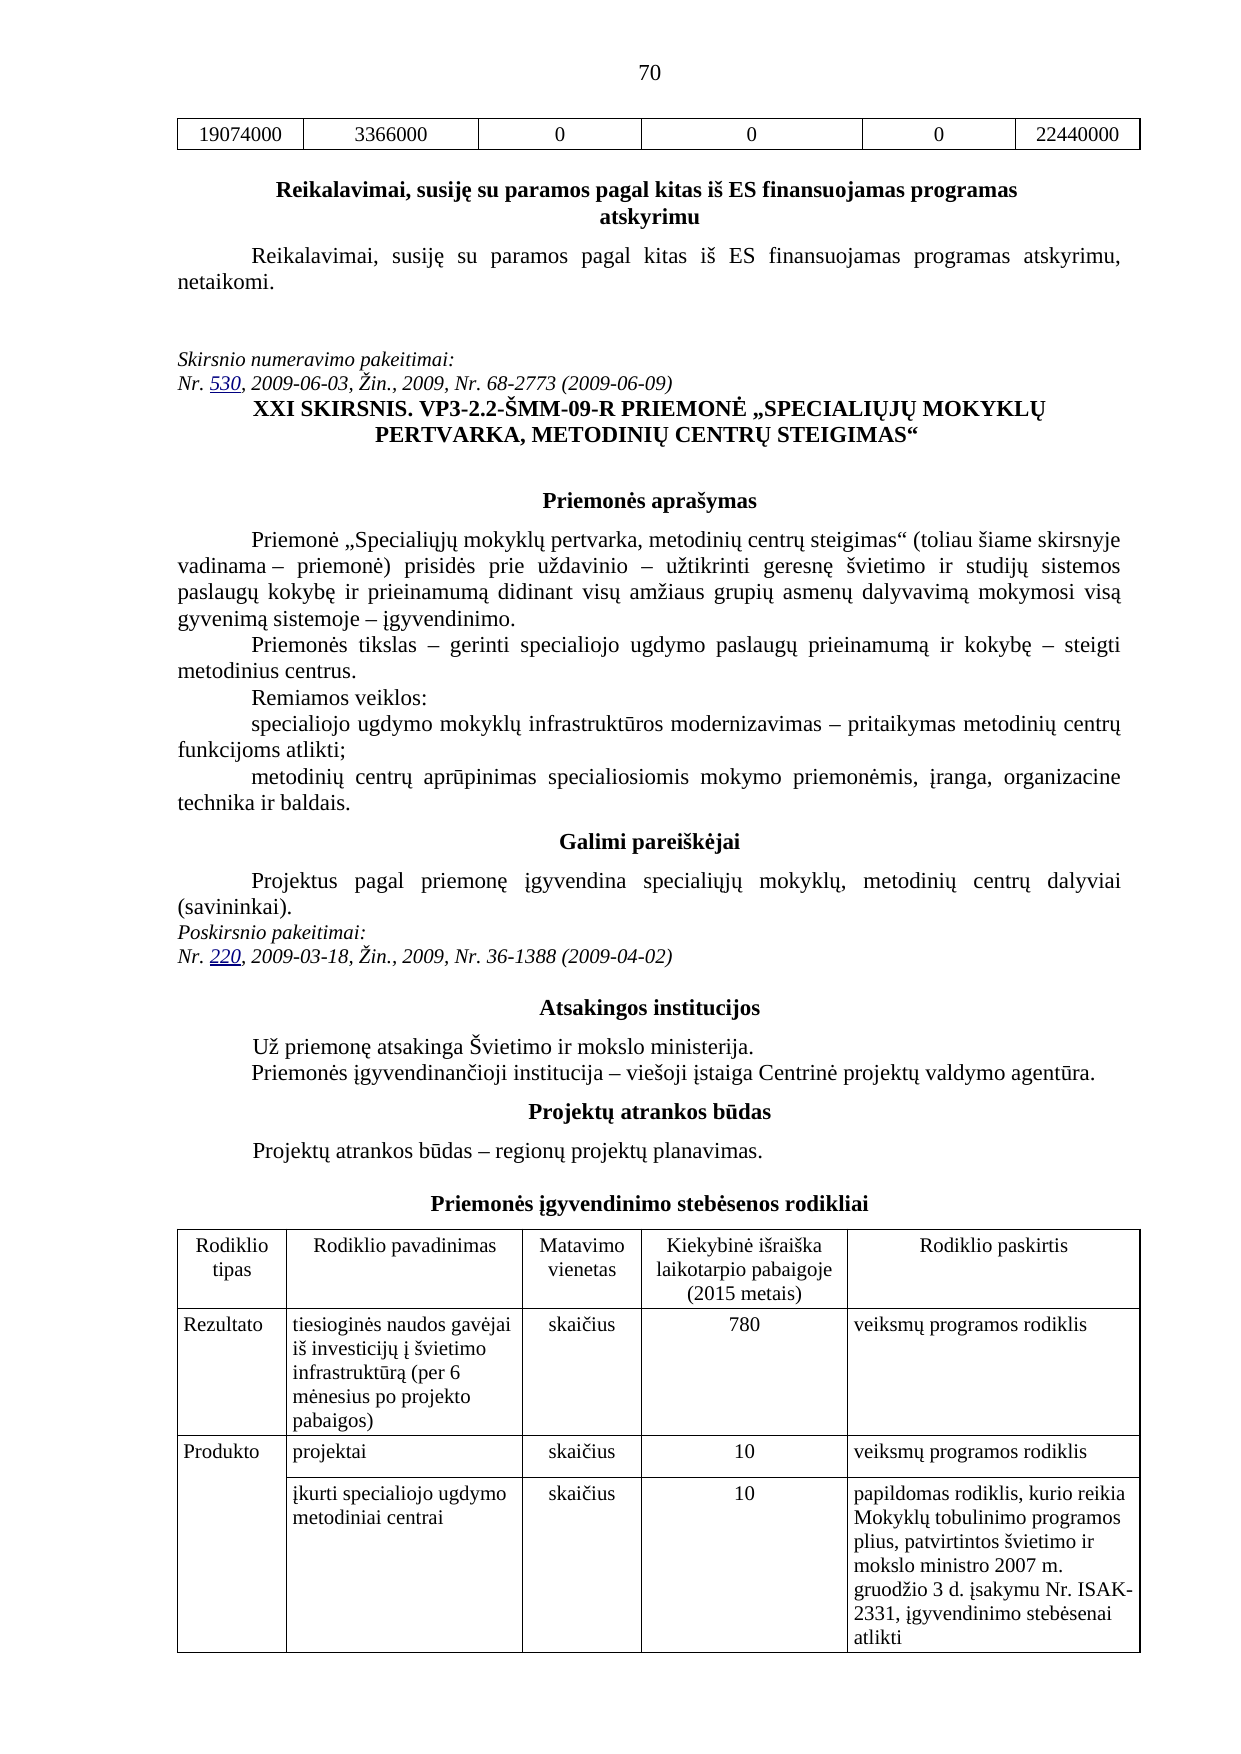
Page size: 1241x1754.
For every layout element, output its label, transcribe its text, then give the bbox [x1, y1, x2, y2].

table_header Rodiklio paskirtis [848, 1230, 1139, 1308]
text Nr. 530, 2009-06-03, Žin., 2009, Nr. 68-2773 (2009-06-09) [177, 371, 1122, 395]
text Atsakingos institucijos [177, 994, 1122, 1020]
table_header Rodiklio pavadinimas [287, 1230, 522, 1308]
table_cell 3366000 [304, 119, 478, 149]
table_cell 10 [642, 1436, 847, 1477]
text specialiojo ugdymo mokyklų infrastruktūros modernizavimas – pritaikymas metodinių centrų funkcijoms atlikti; [177, 710, 1122, 763]
text Priemonės aprašymas [177, 487, 1122, 513]
text metodinių centrų aprūpinimas specialiosiomis mokymo priemonėmis, įranga, organizacine technika ir baldais. [177, 763, 1122, 816]
table_cell veiksmų programos rodiklis [848, 1309, 1139, 1435]
table_cell skaičius [523, 1436, 641, 1477]
text Projektų atrankos būdas – regionų projektų planavimas. [215, 1137, 1122, 1163]
table_cell įkurti specialiojo ugdymo metodiniai centrai [287, 1478, 522, 1652]
text Reikalavimai, susiję su paramos pagal kitas iš ES finansuojamas programas atskyrimu [177, 176, 1122, 229]
text Projektus pagal priemonę įgyvendina specialiųjų mokyklų, metodinių centrų dalyviai (savininkai). [177, 867, 1122, 919]
table_cell projektai [287, 1436, 522, 1477]
text Reikalavimai, susiję su paramos pagal kitas iš ES finansuojamas programas atskyrimu, netaikomi. [177, 242, 1122, 294]
table_cell 780 [642, 1309, 847, 1435]
table_cell skaičius [523, 1309, 641, 1435]
table_cell 0 [642, 119, 862, 149]
table_header Rodiklio tipas [178, 1230, 286, 1308]
table_cell veiksmų programos rodiklis [848, 1436, 1139, 1477]
text Priemonės įgyvendinančioji institucija – viešoji įstaiga Centrinė projektų valdymo agentūra. [177, 1059, 1122, 1086]
text Priemonė „Specialiųjų mokyklų pertvarka, metodinių centrų steigimas“ (toliau šiame skirsnyje vadinama – priemonė) prisidės prie uždavinio – užtikrinti geresnę švietimo ir studijų sistemos paslaugų kokybę ir prieinamumą didinant visų amžiaus grupių asmenų dalyvavimą mokymosi visą gyvenimą sistemoje – įgyvendinimo. [177, 526, 1122, 631]
table_cell 0 [479, 119, 641, 149]
text Poskirsnio pakeitimai: [177, 919, 1122, 944]
table_cell skaičius [523, 1478, 641, 1652]
table_cell 19074000 [178, 119, 303, 149]
text Nr. 220, 2009-03-18, Žin., 2009, Nr. 36-1388 (2009-04-02) [177, 944, 1122, 968]
table_cell tiesioginės naudos gavėjai iš investicijų į švietimo infrastruktūrą (per 6 mėnesius po projekto pabaigos) [287, 1309, 522, 1435]
table_cell papildomas rodiklis, kurio reikia Mokyklų tobulinimo programos plius, patvirtintos švietimo ir mokslo ministro 2007 m. gruodžio 3 d. įsakymu Nr. ISAK-2331, įgyvendinimo stebėsenai atlikti [848, 1478, 1139, 1652]
text Galimi pareiškėjai [177, 828, 1122, 854]
table_header Kiekybinė išraiška laikotarpio pabaigoje (2015 metais) [642, 1230, 847, 1308]
text Projektų atrankos būdas [177, 1098, 1122, 1124]
text Remiamos veiklos: [177, 684, 1122, 710]
table_cell 0 [863, 119, 1015, 149]
table_cell Produkto [178, 1436, 286, 1652]
table_cell Rezultato [178, 1309, 286, 1435]
text Už priemonę atsakinga Švietimo ir mokslo ministerija. [177, 1033, 1122, 1059]
table_cell 22440000 [1016, 119, 1139, 149]
text XXI SKIRSNIS. VP3-2.2-ŠMM-09-R PRIEMONĖ „SPECIALIŲJŲ MOKYKLŲ PERTVARKA, METODINIŲ CENTRŲ STEIGIMAS“ [177, 395, 1122, 448]
table_cell 10 [642, 1478, 847, 1652]
text Priemonės įgyvendinimo stebėsenos rodikliai [177, 1190, 1122, 1216]
table_header Matavimo vienetas [523, 1230, 641, 1308]
text Skirsnio numeravimo pakeitimai: [177, 347, 1122, 371]
text Priemonės tikslas – gerinti specialiojo ugdymo paslaugų prieinamumą ir kokybę – steigti metodinius centrus. [177, 631, 1122, 684]
